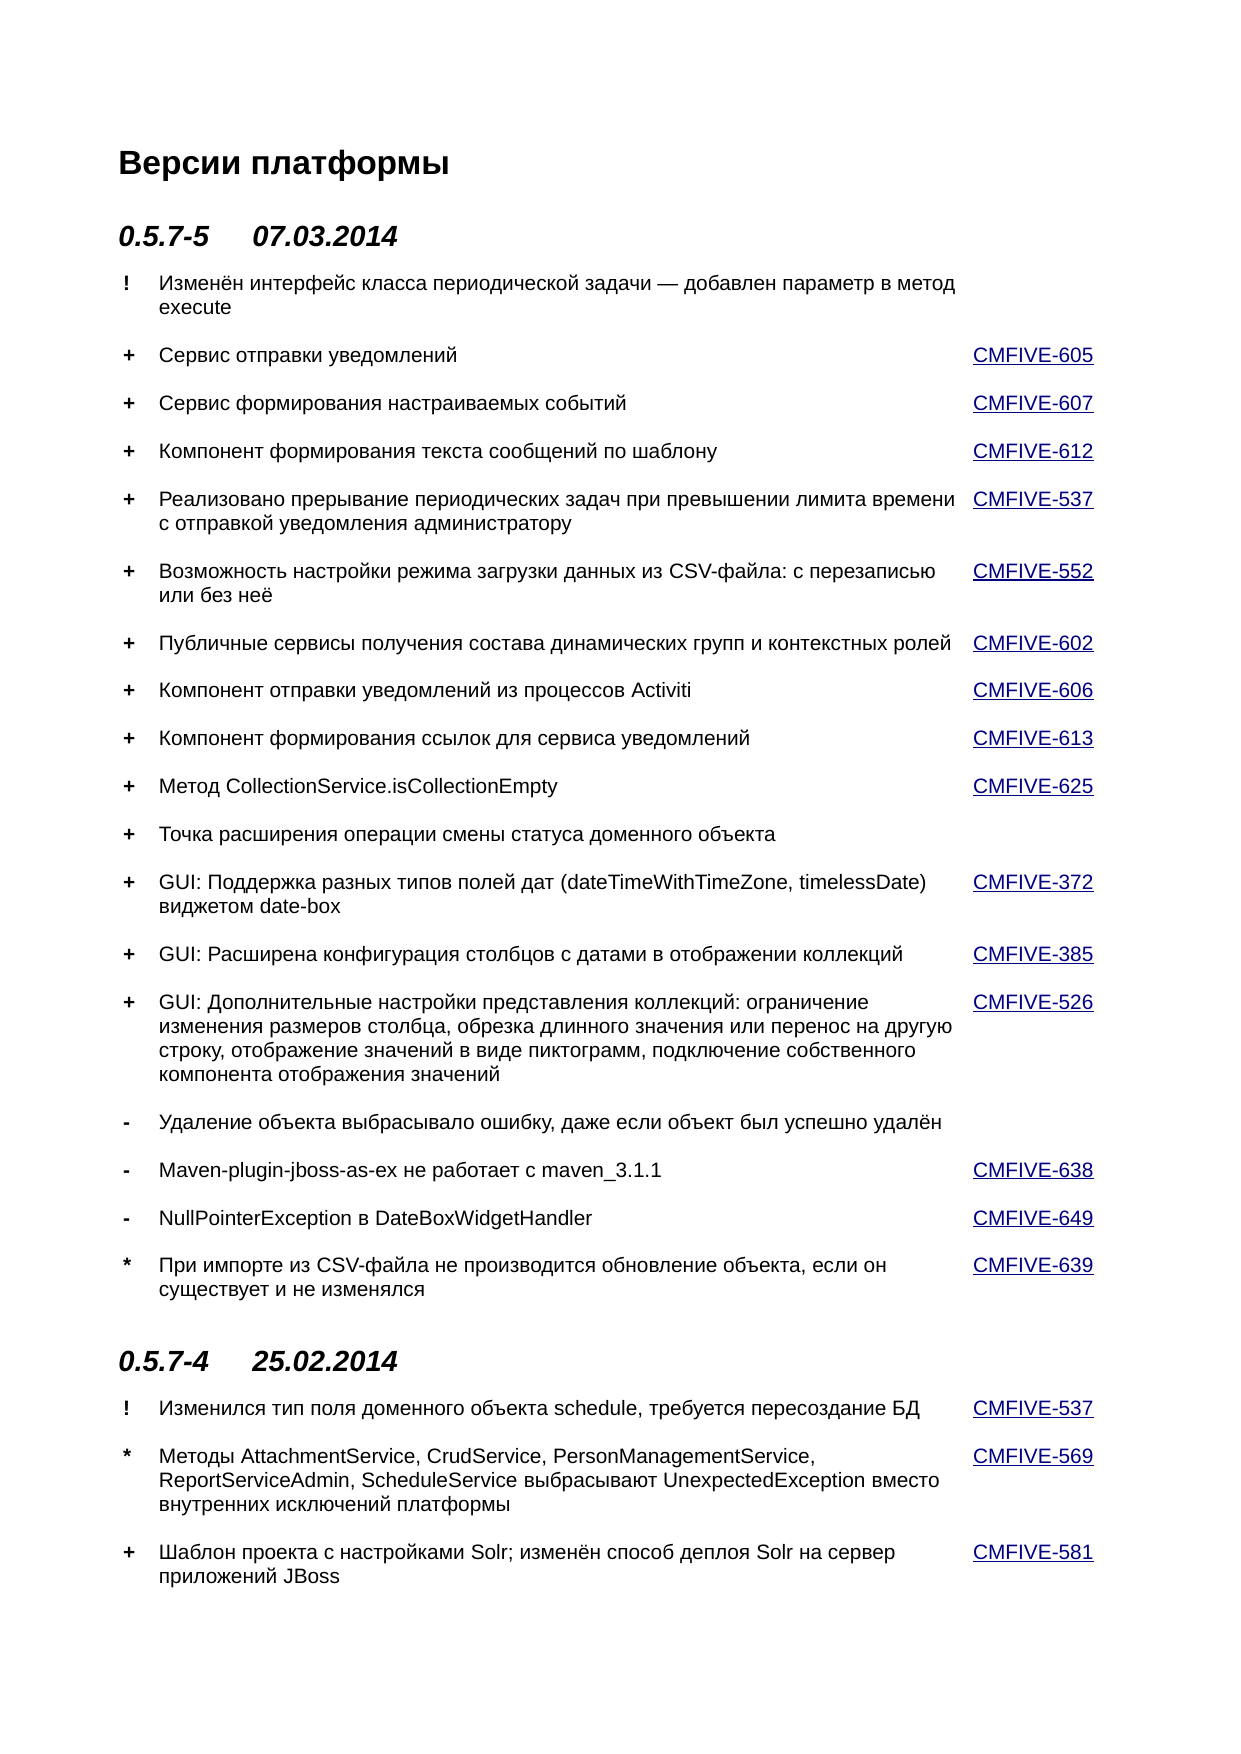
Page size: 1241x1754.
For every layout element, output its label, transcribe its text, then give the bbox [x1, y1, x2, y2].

table_cell CMFIVE-625 [967, 769, 1123, 816]
table_header Изменился тип поля доменного объекта schedule, требуется пересоздание БД [153, 1391, 967, 1438]
table_cell + [117, 984, 153, 1104]
table_cell [967, 1104, 1123, 1152]
table_cell + [117, 769, 153, 816]
table_cell + [117, 816, 153, 864]
table_cell + [117, 936, 153, 984]
table_cell + [117, 481, 153, 553]
table_cell CMFIVE-385 [967, 936, 1123, 984]
table_cell При импорте из CSV-файла не производится обновление объекта, если он существует и не изменялся [153, 1248, 967, 1319]
table_cell NullPointerException в DateBoxWidgetHandler [153, 1200, 967, 1248]
table_cell Реализовано прерывание периодических задач при превышении лимита времени с отправкой уведомления администратору [153, 481, 967, 553]
table_cell Публичные сервисы получения состава динамических групп и контекстных ролей [153, 625, 967, 673]
table_cell CMFIVE-606 [967, 673, 1123, 721]
table_cell - [117, 1200, 153, 1248]
table_cell Методы AttachmentService, CrudService, PersonManagementService, ReportServiceAdmin, ScheduleService выбрасывают UnexpectedException вместо внутренних исключений платформы [153, 1439, 967, 1534]
table_cell GUI: Дополнительные настройки представления коллекций: ограничение изменения размеров столбца, обрезка длинного значения или перенос на другую строку, отображение значений в виде пиктограмм, подключение собственного компонента отображения значений [153, 984, 967, 1104]
table_cell * [117, 1439, 153, 1534]
table_header ! [117, 1391, 153, 1438]
table_cell + [117, 337, 153, 385]
table_cell GUI: Поддержка разных типов полей дат (dateTimeWithTimeZone, timelessDate) виджетом date-box [153, 864, 967, 936]
table_cell CMFIVE-612 [967, 433, 1123, 481]
table_cell + [117, 385, 153, 433]
table_header CMFIVE-537 [967, 1391, 1123, 1438]
table_cell GUI: Расширена конфигурация столбцов с датами в отображении коллекций [153, 936, 967, 984]
table_cell + [117, 625, 153, 673]
table_cell CMFIVE-526 [967, 984, 1123, 1104]
table_cell [967, 816, 1123, 864]
table_cell CMFIVE-649 [967, 1200, 1123, 1248]
table_cell Сервис формирования настраиваемых событий [153, 385, 967, 433]
table_cell + [117, 673, 153, 721]
table_cell Maven-plugin-jboss-as-ex не работает с maven_3.1.1 [153, 1152, 967, 1200]
table_cell CMFIVE-605 [967, 337, 1123, 385]
table_cell - [117, 1104, 153, 1152]
table_cell CMFIVE-607 [967, 385, 1123, 433]
table_header Изменён интерфейс класса периодической задачи — добавлен параметр в метод execute [153, 265, 967, 337]
table_cell Удаление объекта выбрасывало ошибку, даже если объект был успешно удалён [153, 1104, 967, 1152]
table_cell Компонент отправки уведомлений из процессов Activiti [153, 673, 967, 721]
table_cell CMFIVE-638 [967, 1152, 1123, 1200]
subtitle 0.5.7-5 07.03.2014 [118, 219, 1122, 253]
table_cell Точка расширения операции смены статуса доменного объекта [153, 816, 967, 864]
table_cell CMFIVE-569 [967, 1439, 1123, 1534]
table_cell - [117, 1152, 153, 1200]
table_cell CMFIVE-372 [967, 864, 1123, 936]
table_cell + [117, 1534, 153, 1606]
table_cell Компонент формирования ссылок для сервиса уведомлений [153, 721, 967, 768]
subtitle Версии платформы [118, 143, 1122, 182]
table_cell CMFIVE-537 [967, 481, 1123, 553]
table_cell + [117, 721, 153, 768]
table_cell Компонент формирования текста сообщений по шаблону [153, 433, 967, 481]
table_cell + [117, 433, 153, 481]
subtitle 0.5.7-4 25.02.2014 [118, 1344, 1122, 1378]
table_cell CMFIVE-602 [967, 625, 1123, 673]
table_cell Шаблон проекта с настройками Solr; изменён способ деплоя Solr на сервер приложений JBoss [153, 1534, 967, 1606]
table_cell CMFIVE-581 [967, 1534, 1123, 1606]
table_cell Возможность настройки режима загрузки данных из CSV-файла: с перезаписью или без неё [153, 553, 967, 625]
table_cell Метод CollectionService.isCollectionEmpty [153, 769, 967, 816]
table_header ! [117, 265, 153, 337]
table_cell CMFIVE-613 [967, 721, 1123, 768]
table_header [967, 265, 1123, 337]
table_cell * [117, 1248, 153, 1319]
table_cell CMFIVE-552 [967, 553, 1123, 625]
table_cell CMFIVE-639 [967, 1248, 1123, 1319]
table_cell + [117, 553, 153, 625]
table_cell Сервис отправки уведомлений [153, 337, 967, 385]
table_cell + [117, 864, 153, 936]
